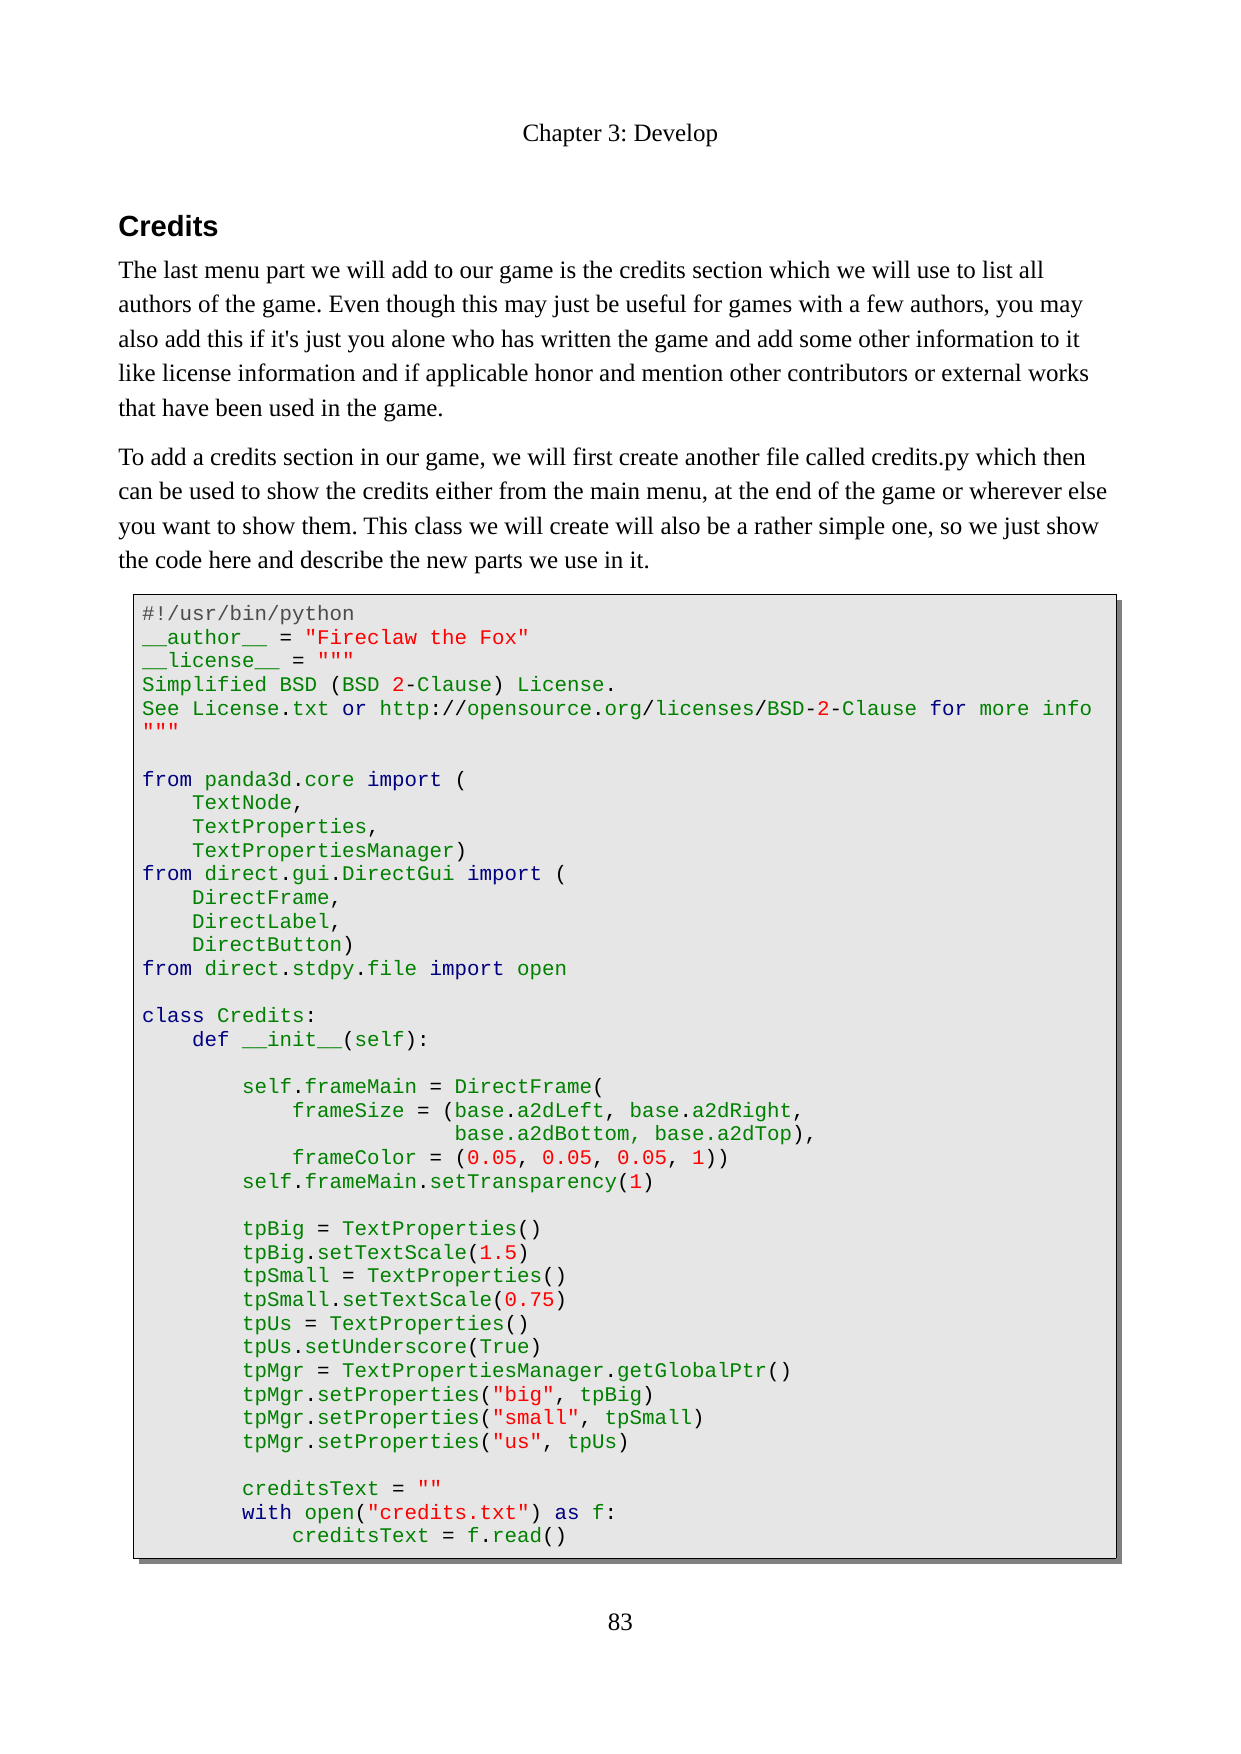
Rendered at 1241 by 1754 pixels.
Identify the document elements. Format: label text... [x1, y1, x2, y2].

text tpMgr.setProperties("big", tpBig) [134, 1374, 1116, 1398]
text The last menu part we will add to our game is the credits section which we will use to list all authors of the game. Even though this may just be useful for games with a few authors, you may also add this if it's just you alone who has written the game and add some other information to it like license information and if applicable honor and mention other contributors or external works that have been used in the game. [118, 255, 1122, 421]
text DirectFrame, [134, 878, 1116, 902]
text tpSmall = TextProperties() [134, 1256, 1116, 1280]
text tpBig.setTextScale(1.5) [134, 1233, 1116, 1256]
text class Credits: [134, 996, 1116, 1020]
text To add a credits section in our game, we will first create another file called credits.py which then can be used to show the credits either from the main menu, at the end of the game or wherever else you want to show them. This class we will create will also be a rather simple one, so we just show the code here and describe the new parts we use in it. [118, 442, 1122, 574]
text base.a2dBottom, base.a2dTop), [134, 1114, 1116, 1138]
text See License.txt or http://opensource.org/licenses/BSD-2-Clause for more info [134, 689, 1116, 712]
text tpMgr.setProperties("us", tpUs) [134, 1422, 1116, 1446]
text TextNode, [134, 783, 1116, 807]
text from direct.gui.DirectGui import ( [134, 854, 1116, 878]
text creditsText = f.read() [134, 1516, 1116, 1558]
text TextProperties, [134, 807, 1116, 831]
text self.frameMain = DirectFrame( [134, 1067, 1116, 1091]
text Simplified BSD (BSD 2-Clause) License. [134, 665, 1116, 689]
text with open("credits.txt") as f: [134, 1493, 1116, 1516]
text from panda3d.core import ( [134, 760, 1116, 783]
text DirectButton) [134, 925, 1116, 949]
text tpMgr = TextPropertiesManager.getGlobalPtr() [134, 1351, 1116, 1374]
text tpSmall.setTextScale(0.75) [134, 1280, 1116, 1304]
text tpBig = TextProperties() [134, 1209, 1116, 1233]
text self.frameMain.setTransparency(1) [134, 1162, 1116, 1185]
text tpUs = TextProperties() [134, 1304, 1116, 1327]
subtitle Credits [118, 209, 1122, 242]
text frameSize = (base.a2dLeft, base.a2dRight, [134, 1091, 1116, 1114]
text TextPropertiesManager) [134, 831, 1116, 854]
text creditsText = "" [134, 1469, 1116, 1493]
text #!/usr/bin/python [134, 595, 1116, 618]
text __license__ = """ [134, 642, 1116, 665]
text def __init__(self): [134, 1020, 1116, 1043]
text tpMgr.setProperties("small", tpSmall) [134, 1398, 1116, 1422]
text from direct.stdpy.file import open [134, 949, 1116, 973]
text frameColor = (0.05, 0.05, 0.05, 1)) [134, 1138, 1116, 1162]
text DirectLabel, [134, 902, 1116, 925]
text tpUs.setUnderscore(True) [134, 1327, 1116, 1351]
text """ [134, 712, 1116, 736]
text __author__ = "Fireclaw the Fox" [134, 618, 1116, 642]
